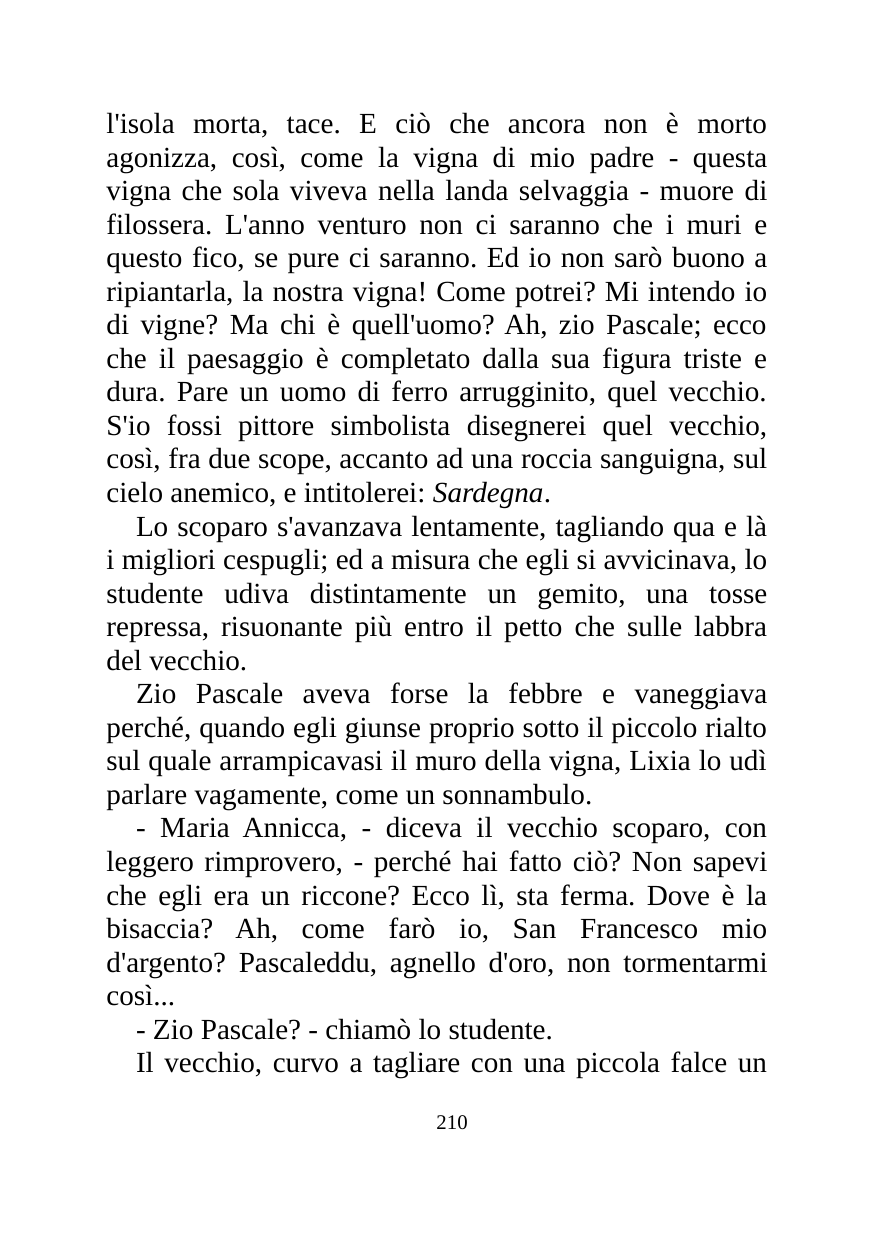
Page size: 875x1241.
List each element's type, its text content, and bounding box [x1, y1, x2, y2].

text Lo scoparo s'avanzava lentamente, tagliando qua e là i migliori cespugli; ed a misura che egli si avvicinava, lo studente udiva distintamente un gemito, una tosse repressa, risuonante più entro il petto che sulle labbra del vecchio. [106, 509, 768, 676]
text - Maria Annicca, - diceva il vecchio scoparo, con leggero rimprovero, - perché hai fatto ciò? Non sapevi che egli era un riccone? Ecco lì, sta ferma. Dove è la bisaccia? Ah, come farò io, San Francesco mio d'argento? Pascaleddu, agnello d'oro, non tormentarmi così... [106, 811, 768, 1012]
text - Zio Pascale? - chiamò lo studente. [106, 1012, 768, 1045]
text Il vecchio, curvo a tagliare con una piccola falce un [106, 1045, 768, 1079]
text l'isola morta, tace. E ciò che ancora non è morto agonizza, così, come la vigna di mio padre - questa vigna che sola viveva nella landa selvaggia - muore di filossera. L'anno venturo non ci saranno che i muri e questo fico, se pure ci saranno. Ed io non sarò buono a ripiantarla, la nostra vigna! Come potrei? Mi intendo io di vigne? Ma chi è quell'uomo? Ah, zio Pascale; ecco che il paesaggio è completato dalla sua figura triste e dura. Pare un uomo di ferro arrugginito, quel vecchio. S'io fossi pittore simbolista disegnerei quel vecchio, così, fra due scope, accanto ad una roccia sanguigna, sul cielo anemico, e intitolerei: Sardegna. [106, 106, 768, 509]
text Zio Pascale aveva forse la febbre e vaneggiava perché, quando egli giunse proprio sotto il piccolo rialto sul quale arrampicavasi il muro della vigna, Lixia lo udì parlare vagamente, come un sonnambulo. [106, 676, 768, 811]
